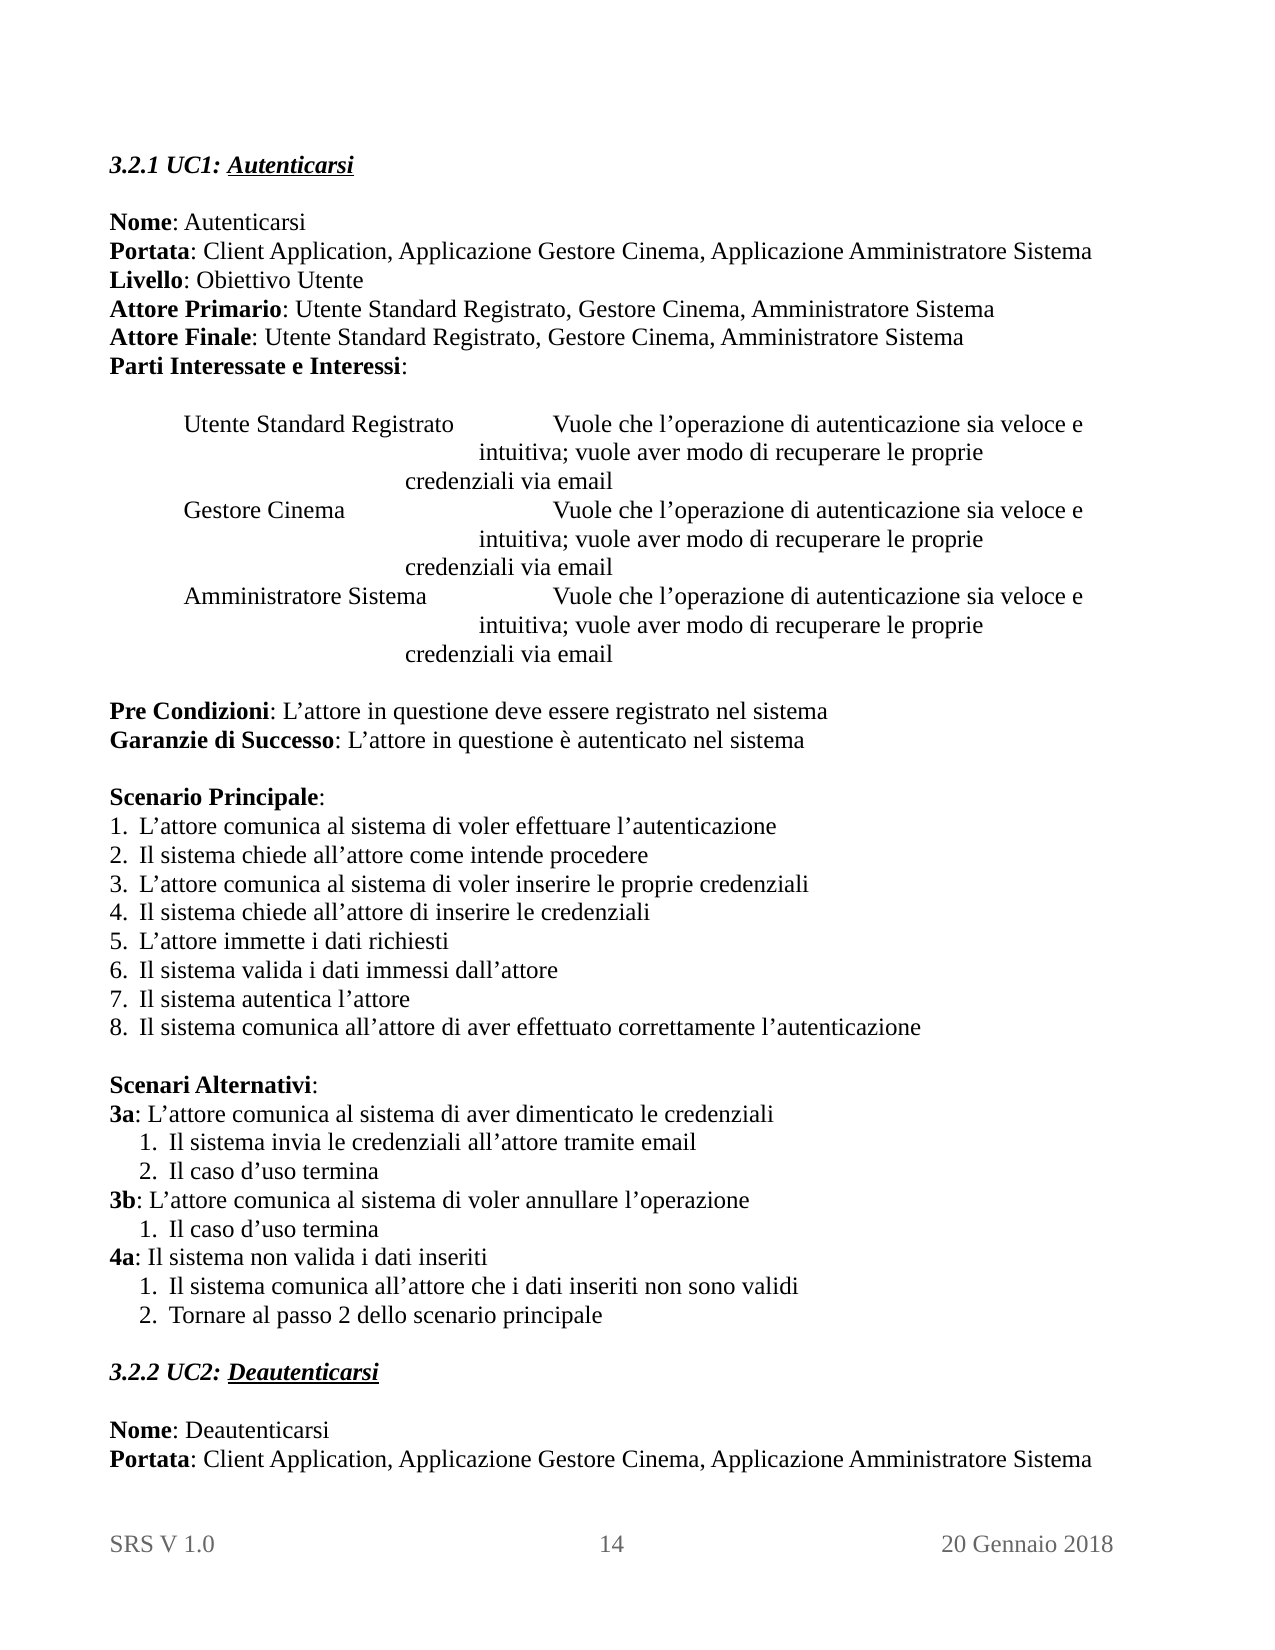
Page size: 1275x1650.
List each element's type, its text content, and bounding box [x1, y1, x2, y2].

list Il sistema chiede all’attore di inserire le credenziali [109, 897, 1162, 926]
text Livello: Obiettivo Utente [109, 265, 1162, 294]
text Amministratore Sistema Vuole che l’operazione di autenticazione sia veloce e intuitiva; vuole aver modo di recuperare le proprie credenziali via email [109, 581, 1162, 667]
list L’attore comunica al sistema di voler effettuare l’autenticazione [109, 811, 1162, 840]
list Il sistema chiede all’attore come intende procedere [109, 840, 1162, 869]
list L’attore comunica al sistema di voler inserire le proprie credenziali [109, 869, 1162, 897]
text Scenari Alternativi: [109, 1070, 1162, 1099]
text 3.2.1 UC1: Autenticarsi [109, 150, 1162, 179]
list Il caso d’uso termina [139, 1214, 1162, 1242]
text Utente Standard Registrato Vuole che l’operazione di autenticazione sia veloce e intuitiva; vuole aver modo di recuperare le proprie credenziali via email [109, 409, 1162, 495]
list Il sistema comunica all’attore di aver effettuato correttamente l’autenticazione [109, 1012, 1162, 1041]
text 3b: L’attore comunica al sistema di voler annullare l’operazione [109, 1185, 1162, 1214]
text Parti Interessate e Interessi: [109, 351, 1162, 380]
text 3a: L’attore comunica al sistema di aver dimenticato le credenziali [109, 1099, 1162, 1127]
list Il sistema valida i dati immessi dall’attore [109, 955, 1162, 984]
text Garanzie di Successo: L’attore in questione è autenticato nel sistema [109, 725, 1162, 754]
text Portata: Client Application, Applicazione Gestore Cinema, Applicazione Amministratore Sistema [109, 1444, 1162, 1472]
list Il sistema comunica all’attore che i dati inseriti non sono validi [139, 1271, 1162, 1300]
list Il caso d’uso termina [139, 1156, 1162, 1185]
text 4a: Il sistema non valida i dati inseriti [109, 1242, 1162, 1271]
text Portata: Client Application, Applicazione Gestore Cinema, Applicazione Amministratore Sistema [109, 236, 1162, 265]
list Tornare al passo 2 dello scenario principale [139, 1300, 1162, 1329]
text Nome: Deautenticarsi [109, 1415, 1162, 1444]
list Il sistema autentica l’attore [109, 984, 1162, 1012]
text Nome: Autenticarsi [109, 207, 1162, 236]
text Attore Primario: Utente Standard Registrato, Gestore Cinema, Amministratore Sistema [109, 294, 1162, 322]
text Scenario Principale: [109, 782, 1162, 811]
text 3.2.2 UC2: Deautenticarsi [109, 1357, 1162, 1386]
text Gestore Cinema Vuole che l’operazione di autenticazione sia veloce e intuitiva; vuole aver modo di recuperare le proprie credenziali via email [109, 495, 1162, 581]
text Attore Finale: Utente Standard Registrato, Gestore Cinema, Amministratore Sistema [109, 322, 1162, 351]
text Pre Condizioni: L’attore in questione deve essere registrato nel sistema [109, 696, 1162, 725]
list L’attore immette i dati richiesti [109, 926, 1162, 955]
list Il sistema invia le credenziali all’attore tramite email [139, 1127, 1162, 1156]
